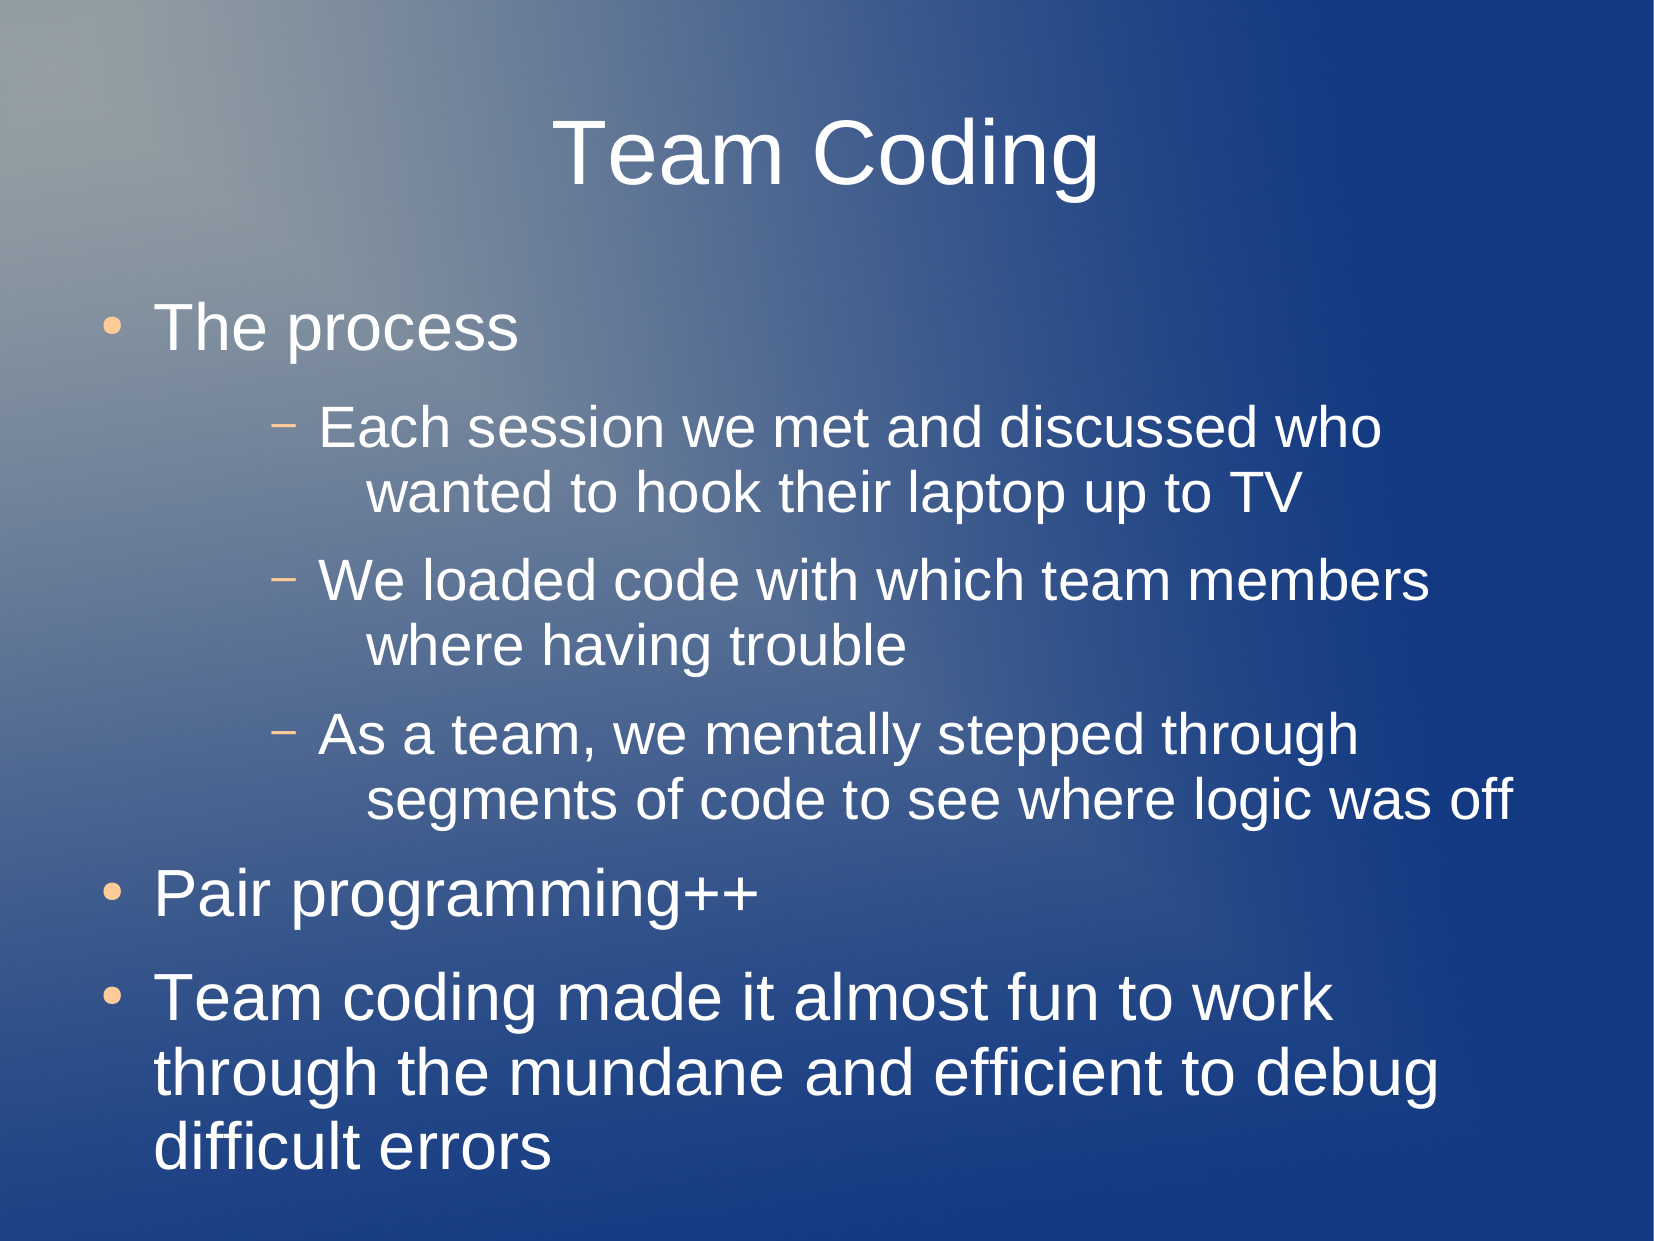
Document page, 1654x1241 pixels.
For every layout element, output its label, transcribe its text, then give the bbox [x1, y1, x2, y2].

list The process Each session we met and discussed who wanted to hook their laptop up to TV We loaded code with which team members where having trouble As a team, we mentally stepped through segments of code to see where logic was off Pair programming++ Team coding made it almost fun to work through the mundane and efficient to debug difficult errors [82, 290, 1571, 1185]
title Team Coding [82, 56, 1571, 250]
picture [0, 0, 1654, 1241]
